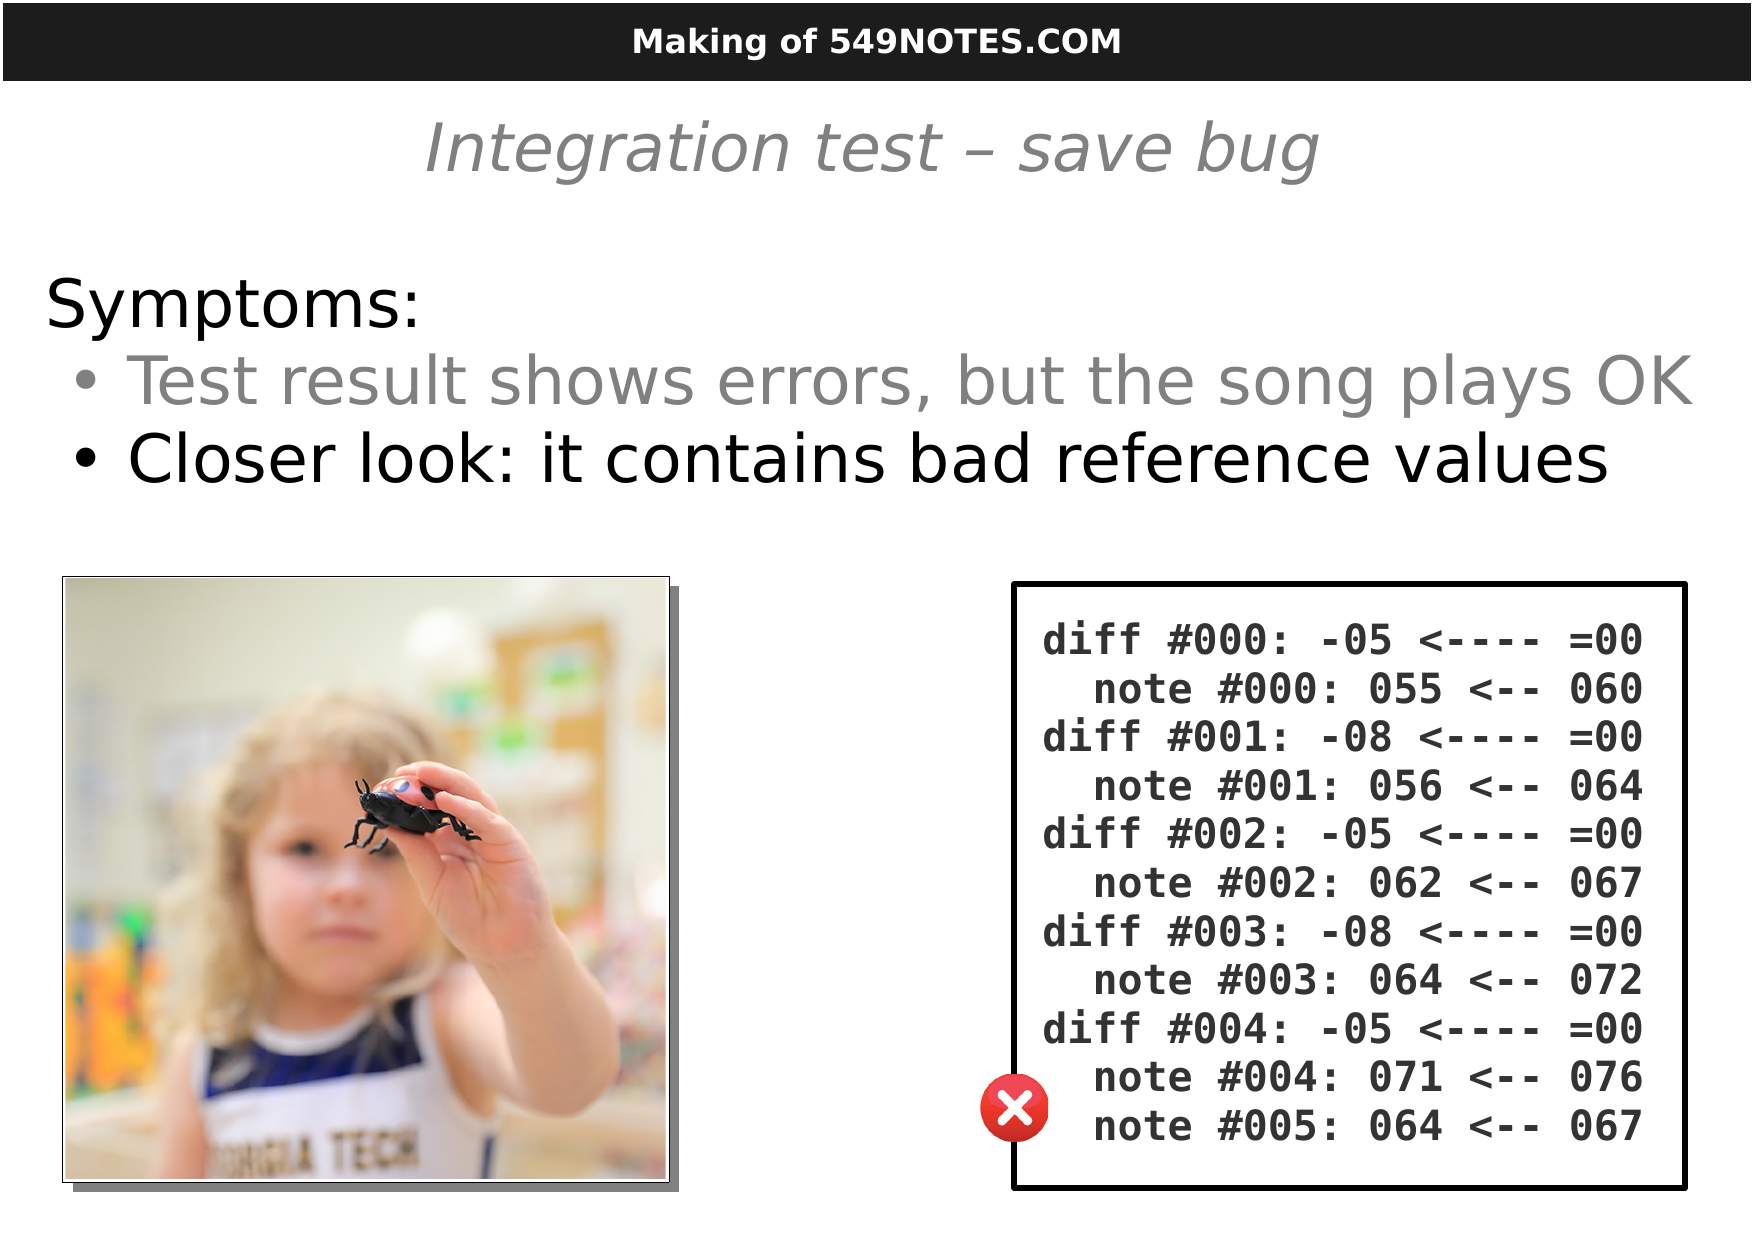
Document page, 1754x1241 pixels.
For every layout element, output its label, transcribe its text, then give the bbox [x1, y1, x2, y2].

picture [978, 1074, 1049, 1142]
text Symptoms: [3, 265, 1751, 343]
picture [65, 578, 666, 1179]
text • Test result shows errors, but the song plays OK • Closer look: it contains bad reference values [3, 343, 1751, 498]
text Integration test – save bug [3, 110, 1751, 188]
